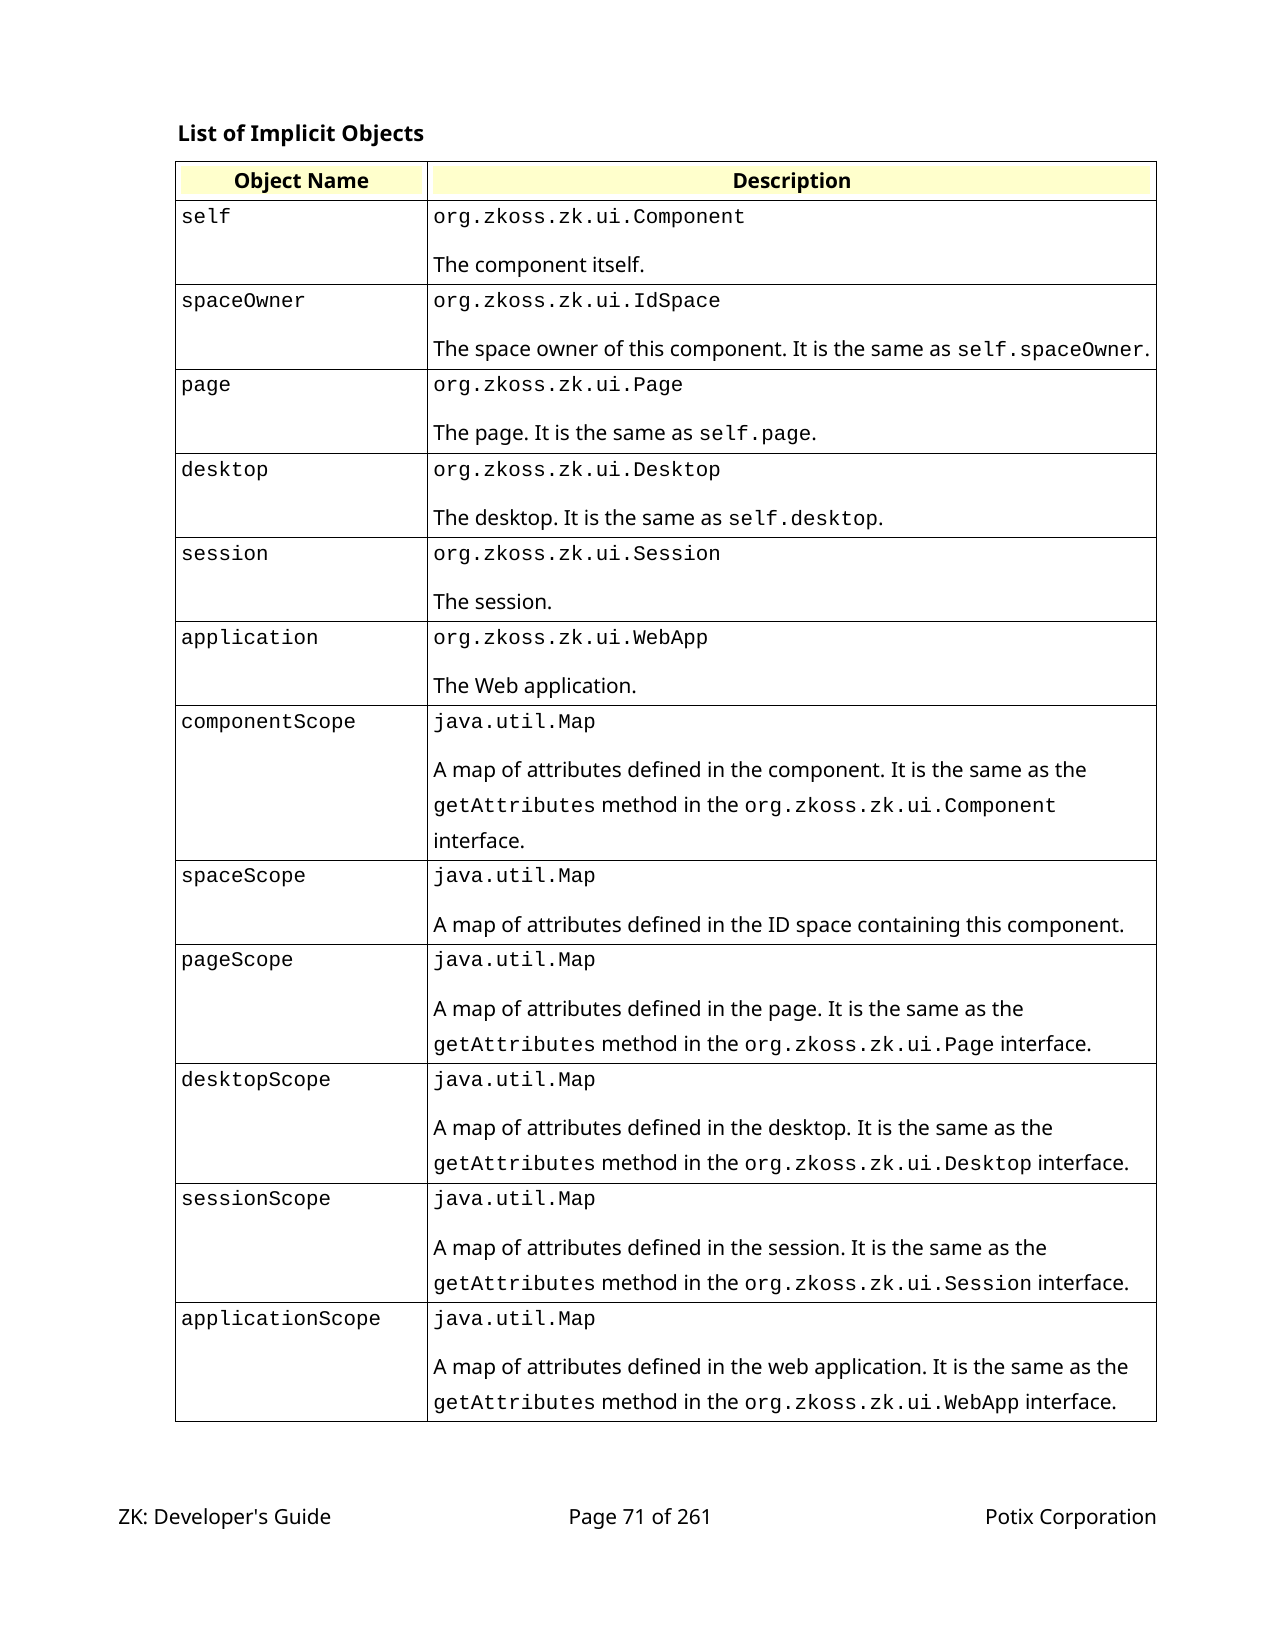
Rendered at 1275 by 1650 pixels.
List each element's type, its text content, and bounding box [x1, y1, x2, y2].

table_cell application [176, 622, 427, 705]
table_cell spaceScope [176, 861, 427, 944]
table_cell self [176, 201, 427, 284]
table_cell org.zkoss.zk.ui.Desktop The desktop. It is the same as self.desktop. [428, 454, 1156, 537]
table_cell java.util.Map A map of attributes defined in the web application. It is the same as the getAttributes method in the org.zkoss.zk.ui.WebApp interface. [428, 1303, 1156, 1421]
table_cell page [176, 370, 427, 453]
table_cell java.util.Map A map of attributes defined in the page. It is the same as the getAttributes method in the org.zkoss.zk.ui.Page interface. [428, 945, 1156, 1063]
table_cell desktop [176, 454, 427, 537]
subtitle List of Implicit Objects [177, 118, 1157, 148]
table_cell java.util.Map A map of attributes defined in the desktop. It is the same as the getAttributes method in the org.zkoss.zk.ui.Desktop interface. [428, 1064, 1156, 1183]
table_cell java.util.Map A map of attributes defined in the session. It is the same as the getAttributes method in the org.zkoss.zk.ui.Session interface. [428, 1184, 1156, 1302]
table_cell org.zkoss.zk.ui.Page The page. It is the same as self.page. [428, 370, 1156, 453]
table_cell java.util.Map A map of attributes defined in the component. It is the same as the getAttributes method in the org.zkoss.zk.ui.Component interface. [428, 706, 1156, 860]
table_cell spaceOwner [176, 285, 427, 369]
table_cell session [176, 538, 427, 621]
table_cell java.util.Map A map of attributes defined in the ID space containing this component. [428, 861, 1156, 944]
table_header Object Name [176, 162, 427, 200]
table_cell org.zkoss.zk.ui.WebApp The Web application. [428, 622, 1156, 705]
table_cell org.zkoss.zk.ui.Session The session. [428, 538, 1156, 621]
table_cell sessionScope [176, 1184, 427, 1302]
table_header Description [428, 162, 1156, 200]
table_cell org.zkoss.zk.ui.IdSpace The space owner of this component. It is the same as self.spaceOwner. [428, 285, 1156, 369]
table_cell pageScope [176, 945, 427, 1063]
table_cell applicationScope [176, 1303, 427, 1421]
table_cell desktopScope [176, 1064, 427, 1183]
table_cell org.zkoss.zk.ui.Component The component itself. [428, 201, 1156, 284]
table_cell componentScope [176, 706, 427, 860]
